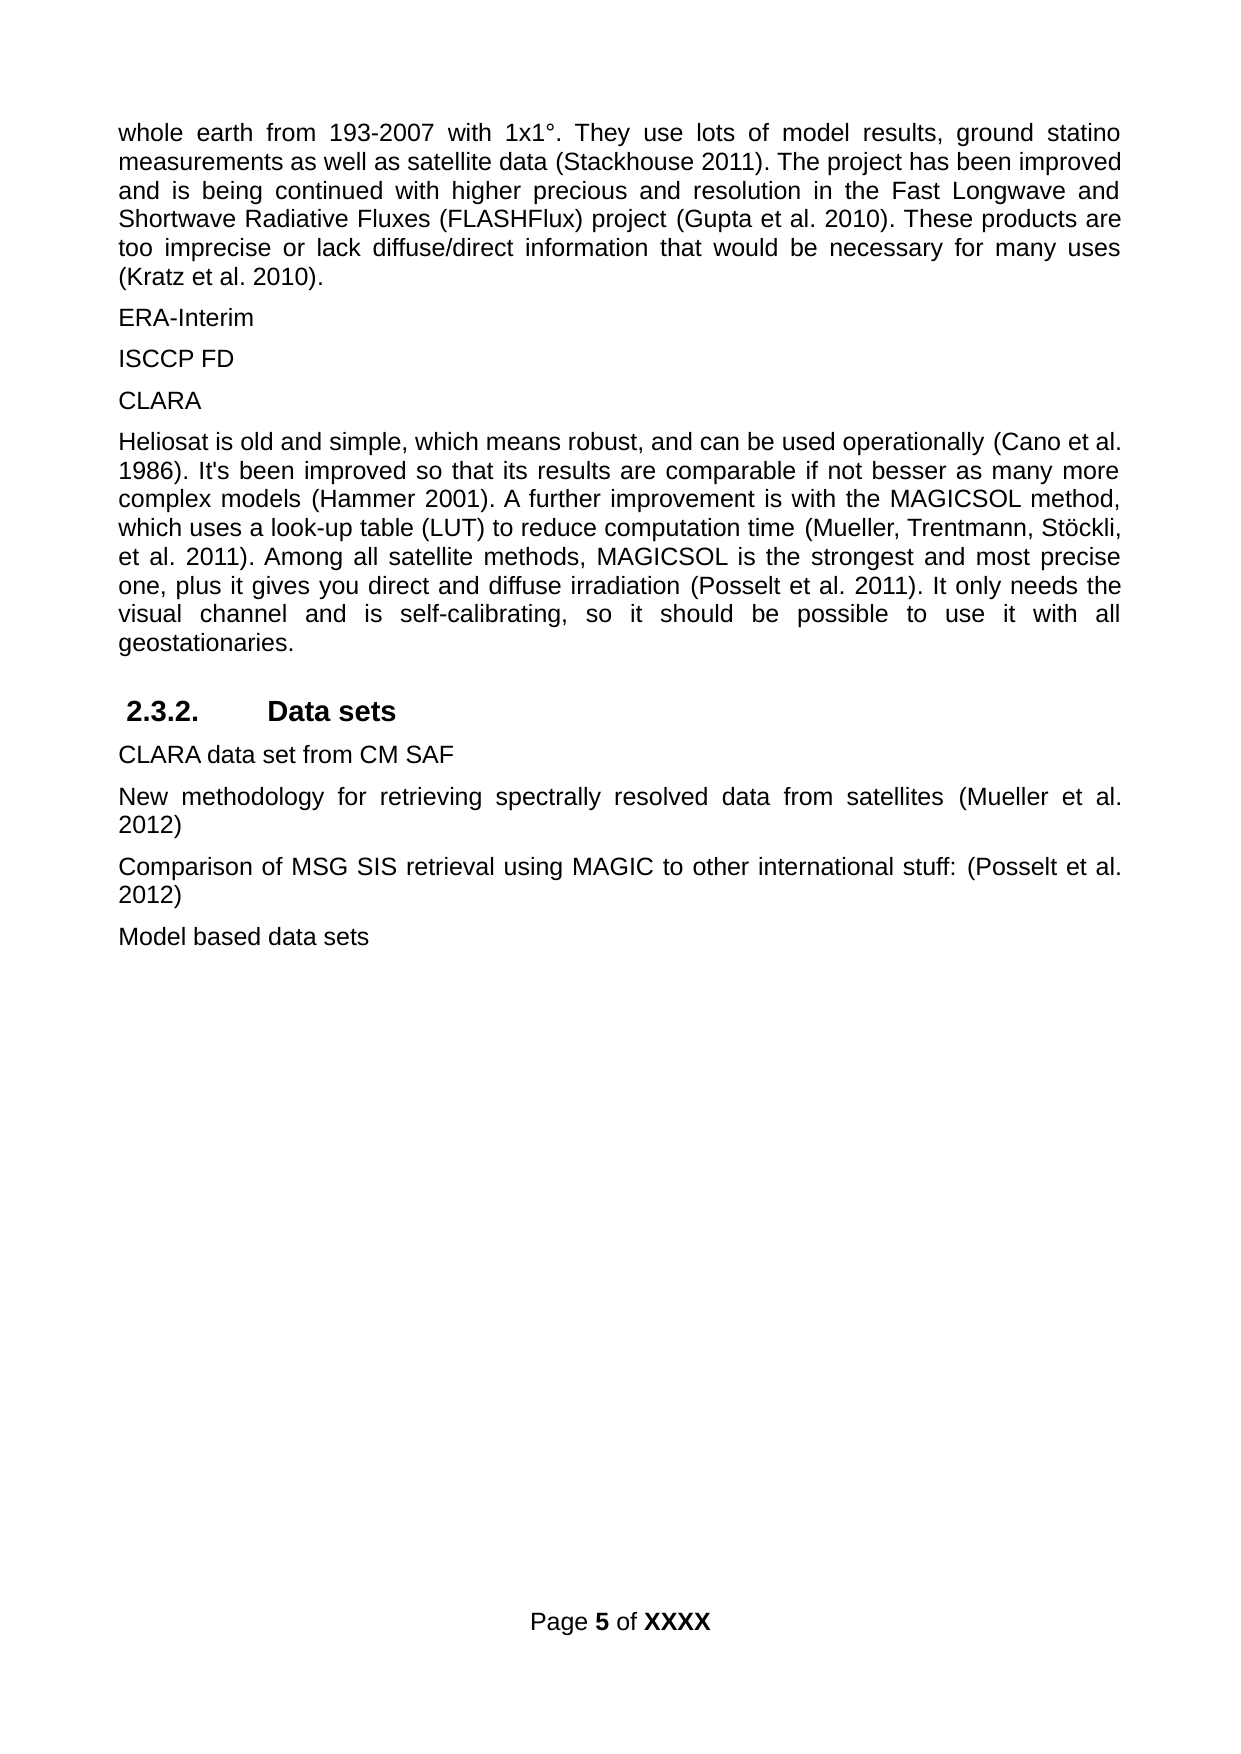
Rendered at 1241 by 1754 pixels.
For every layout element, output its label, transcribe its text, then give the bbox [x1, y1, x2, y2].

subtitle Data sets [118, 694, 1122, 728]
text Comparison of MSG SIS retrieval using MAGIC to other international stuff: (Posselt et al. 2012) [118, 852, 1122, 909]
text CLARA data set from CM SAF [118, 740, 1122, 769]
text CLARA [118, 386, 1122, 414]
text Model based data sets [118, 922, 1122, 950]
text ISCCP FD [118, 344, 1122, 373]
text ERA-Interim [118, 303, 1122, 332]
text whole earth from 193-2007 with 1x1°. They use lots of model results, ground statino measurements as well as satellite data (Stackhouse 2011). The project has been improved and is being continued with higher precious and resolution in the Fast Longwave and Shortwave Radiative Fluxes (FLASHFlux) project (Gupta et al. 2010). These products are too imprecise or lack diffuse/direct information that would be necessary for many uses (Kratz et al. 2010). [118, 118, 1122, 291]
text Heliosat is old and simple, which means robust, and can be used operationally (Cano et al. 1986). It's been improved so that its results are comparable if not besser as many more complex models (Hammer 2001). A further improvement is with the MAGICSOL method, which uses a look-up table (LUT) to reduce computation time (Mueller, Trentmann, Stöckli, et al. 2011). Among all satellite methods, MAGICSOL is the strongest and most precise one, plus it gives you direct and diffuse irradiation (Posselt et al. 2011). It only needs the visual channel and is self-calibrating, so it should be possible to use it with all geostationaries. [118, 427, 1122, 657]
text New methodology for retrieving spectrally resolved data from satellites (Mueller et al. 2012) [118, 782, 1122, 839]
